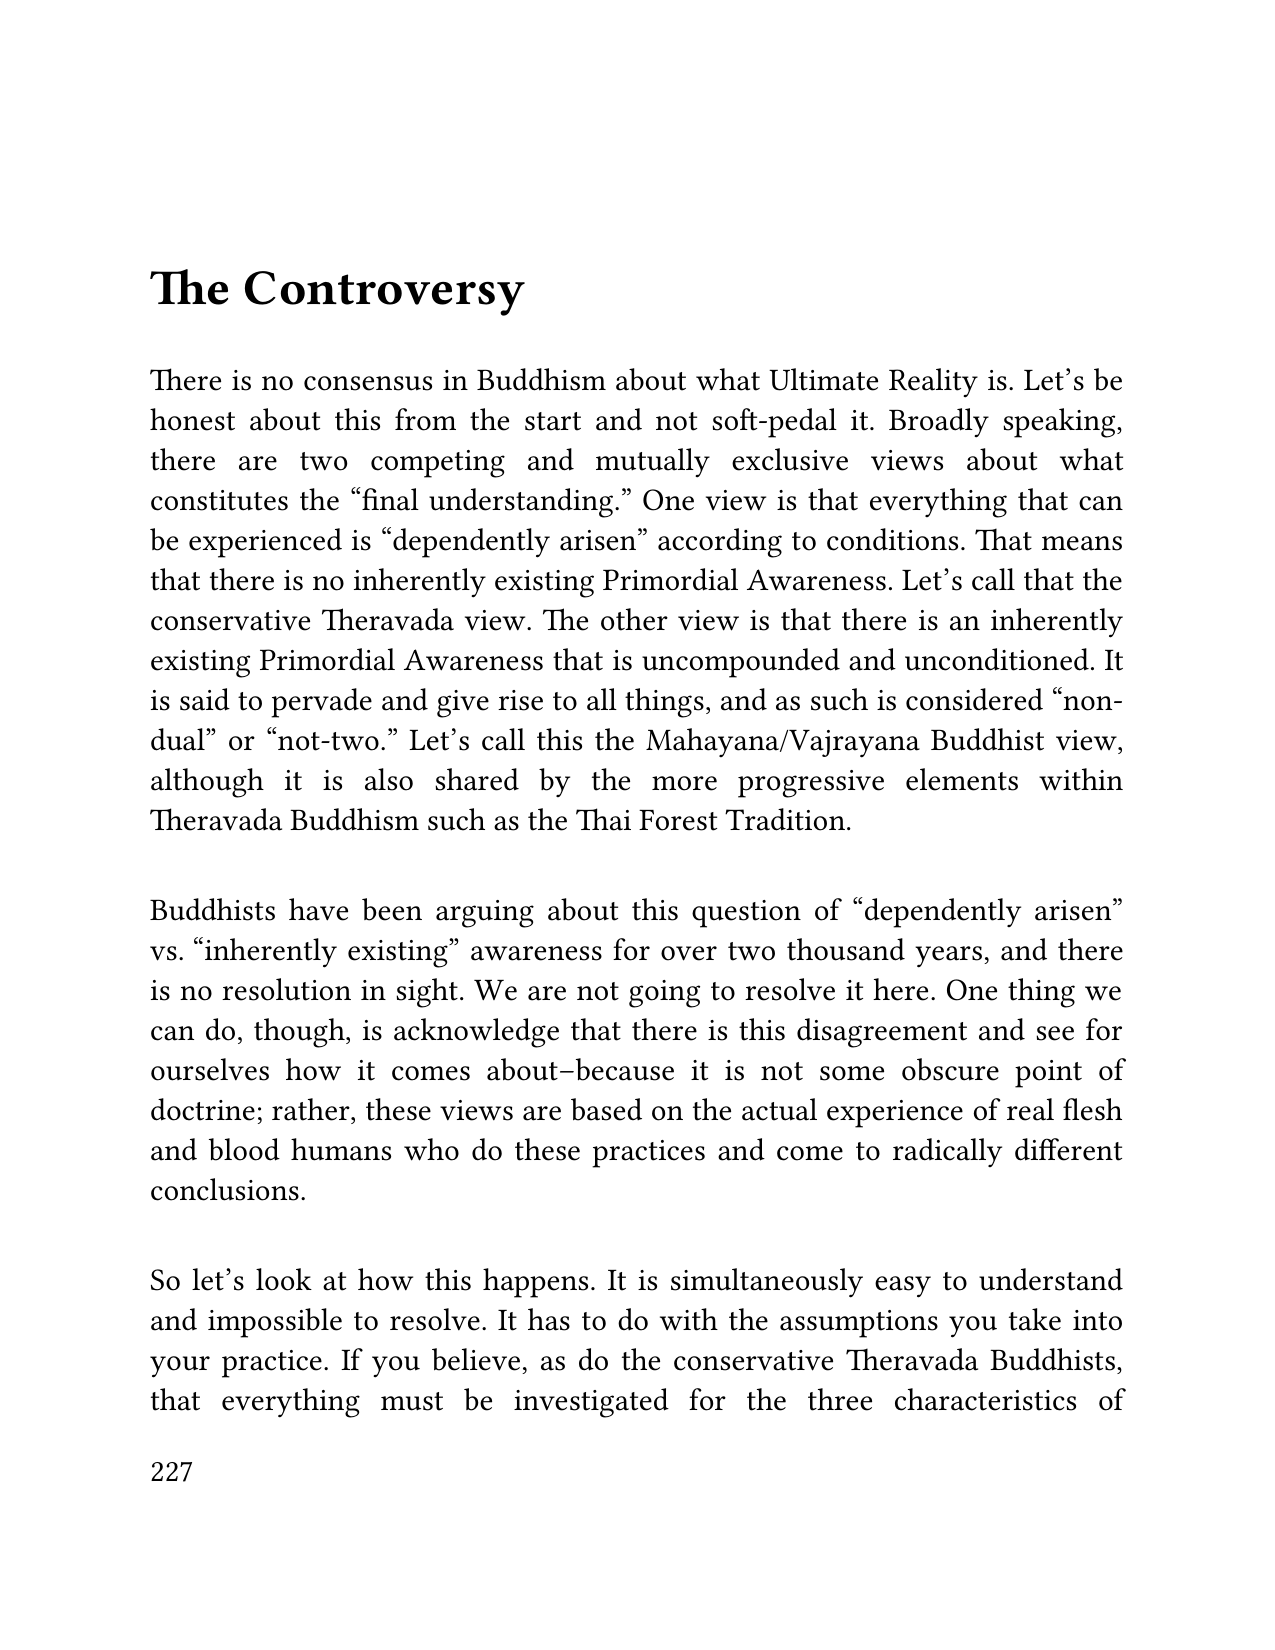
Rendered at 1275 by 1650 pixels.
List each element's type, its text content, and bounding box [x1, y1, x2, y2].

text Buddhists have been arguing about this question of “dependently arisen” vs. “inherently existing” awareness for over two thousand years, and there is no resolution in sight. We are not going to resolve it here. One thing we can do, though, is acknowledge that there is this disagreement and see for ourselves how it comes about–because it is not some obscure point of doctrine; rather, these views are based on the actual experience of real flesh and blood humans who do these practices and come to radically different conclusions. [150, 888, 1125, 1208]
text There is no consensus in Buddhism about what Ultimate Reality is. Let’s be honest about this from the start and not soft-pedal it. Broadly speaking, there are two competing and mutually exclusive views about what constitutes the “final understanding.” One view is that everything that can be experienced is “dependently arisen” according to conditions. That means that there is no inherently existing Primordial Awareness. Let’s call that the conservative Theravada view. The other view is that there is an inherently existing Primordial Awareness that is uncompounded and unconditioned. It is said to pervade and give rise to all things, and as such is considered “non-dual” or “not-two.” Let’s call this the Mahayana/Vajrayana Buddhist view, although it is also shared by the more progressive elements within Theravada Buddhism such as the Thai Forest Tradition. [150, 358, 1125, 838]
text So let’s look at how this happens. It is simultaneously easy to understand and impossible to resolve. It has to do with the assumptions you take into your practice. If you believe, as do the conservative Theravada Buddhists, that everything must be investigated for the three characteristics of [150, 1258, 1125, 1418]
subtitle The Controversy [150, 257, 1125, 317]
